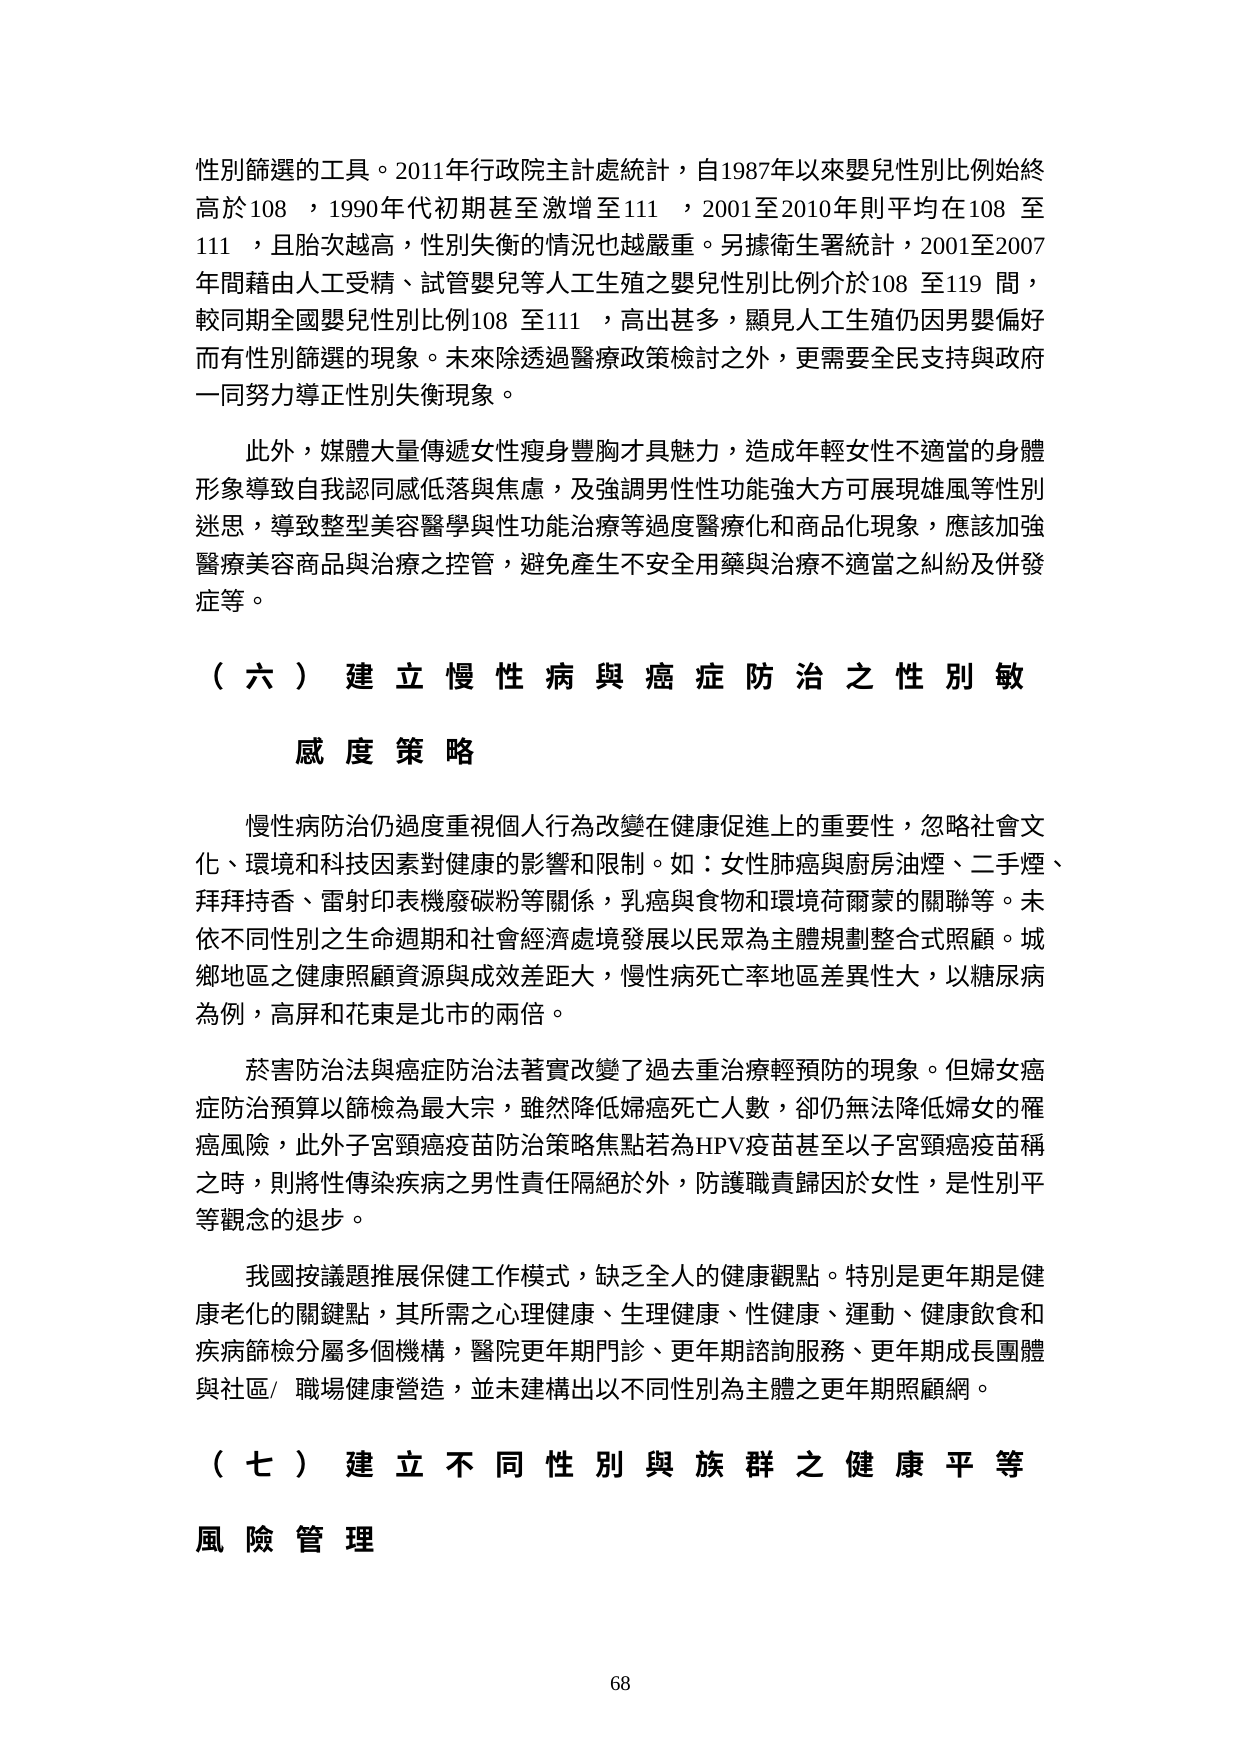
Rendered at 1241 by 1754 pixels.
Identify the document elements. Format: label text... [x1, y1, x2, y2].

text 性別篩選的工具。2011年行政院主計處統計，自1987年以來嬰兒性別比例始終高於108，1990年代初期甚至激增至111，2001至2010年則平均在108至111，且胎次越高，性別失衡的情況也越嚴重。另據衛生署統計，2001至2007年間藉由人工受精、試管嬰兒等人工生殖之嬰兒性別比例介於108至119間，較同期全國嬰兒性別比例108至111，高出甚多，顯見人工生殖仍因男嬰偏好而有性別篩選的現象。未來除透過醫療政策檢討之外，更需要全民支持與政府一同努力導正性別失衡現象。 [195, 150, 1045, 412]
text （六）建立慢性病與癌症防治之性別敏感度策略 [195, 637, 1045, 787]
text 菸害防治法與癌症防治法著實改變了過去重治療輕預防的現象。但婦女癌症防治預算以篩檢為最大宗，雖然降低婦癌死亡人數，卻仍無法降低婦女的罹癌風險，此外子宮頸癌疫苗防治策略焦點若為HPV疫苗甚至以子宮頸癌疫苗稱之時，則將性傳染疾病之男性責任隔絕於外，防護職責歸因於女性，是性別平等觀念的退步。 [195, 1050, 1045, 1237]
text （七）建立不同性別與族群之健康平等風險管理 [195, 1425, 1045, 1575]
text 我國按議題推展保健工作模式，缺乏全人的健康觀點。特別是更年期是健康老化的關鍵點，其所需之心理健康、生理健康、性健康、運動、健康飲食和疾病篩檢分屬多個機構，醫院更年期門診、更年期諮詢服務、更年期成長團體與社區/職場健康營造，並未建構出以不同性別為主體之更年期照顧網。 [195, 1256, 1045, 1406]
text 慢性病防治仍過度重視個人行為改變在健康促進上的重要性，忽略社會文化、環境和科技因素對健康的影響和限制。如：女性肺癌與廚房油煙、二手煙、拜拜持香、雷射印表機廢碳粉等關係，乳癌與食物和環境荷爾蒙的關聯等。未依不同性別之生命週期和社會經濟處境發展以民眾為主體規劃整合式照顧。城鄉地區之健康照顧資源與成效差距大，慢性病死亡率地區差異性大，以糖尿病為例，高屏和花東是北市的兩倍。 [195, 806, 1045, 1031]
text 此外，媒體大量傳遞女性瘦身豐胸才具魅力，造成年輕女性不適當的身體形象導致自我認同感低落與焦慮，及強調男性性功能強大方可展現雄風等性別迷思，導致整型美容醫學與性功能治療等過度醫療化和商品化現象，應該加強醫療美容商品與治療之控管，避免產生不安全用藥與治療不適當之糾紛及併發症等。 [195, 431, 1045, 619]
